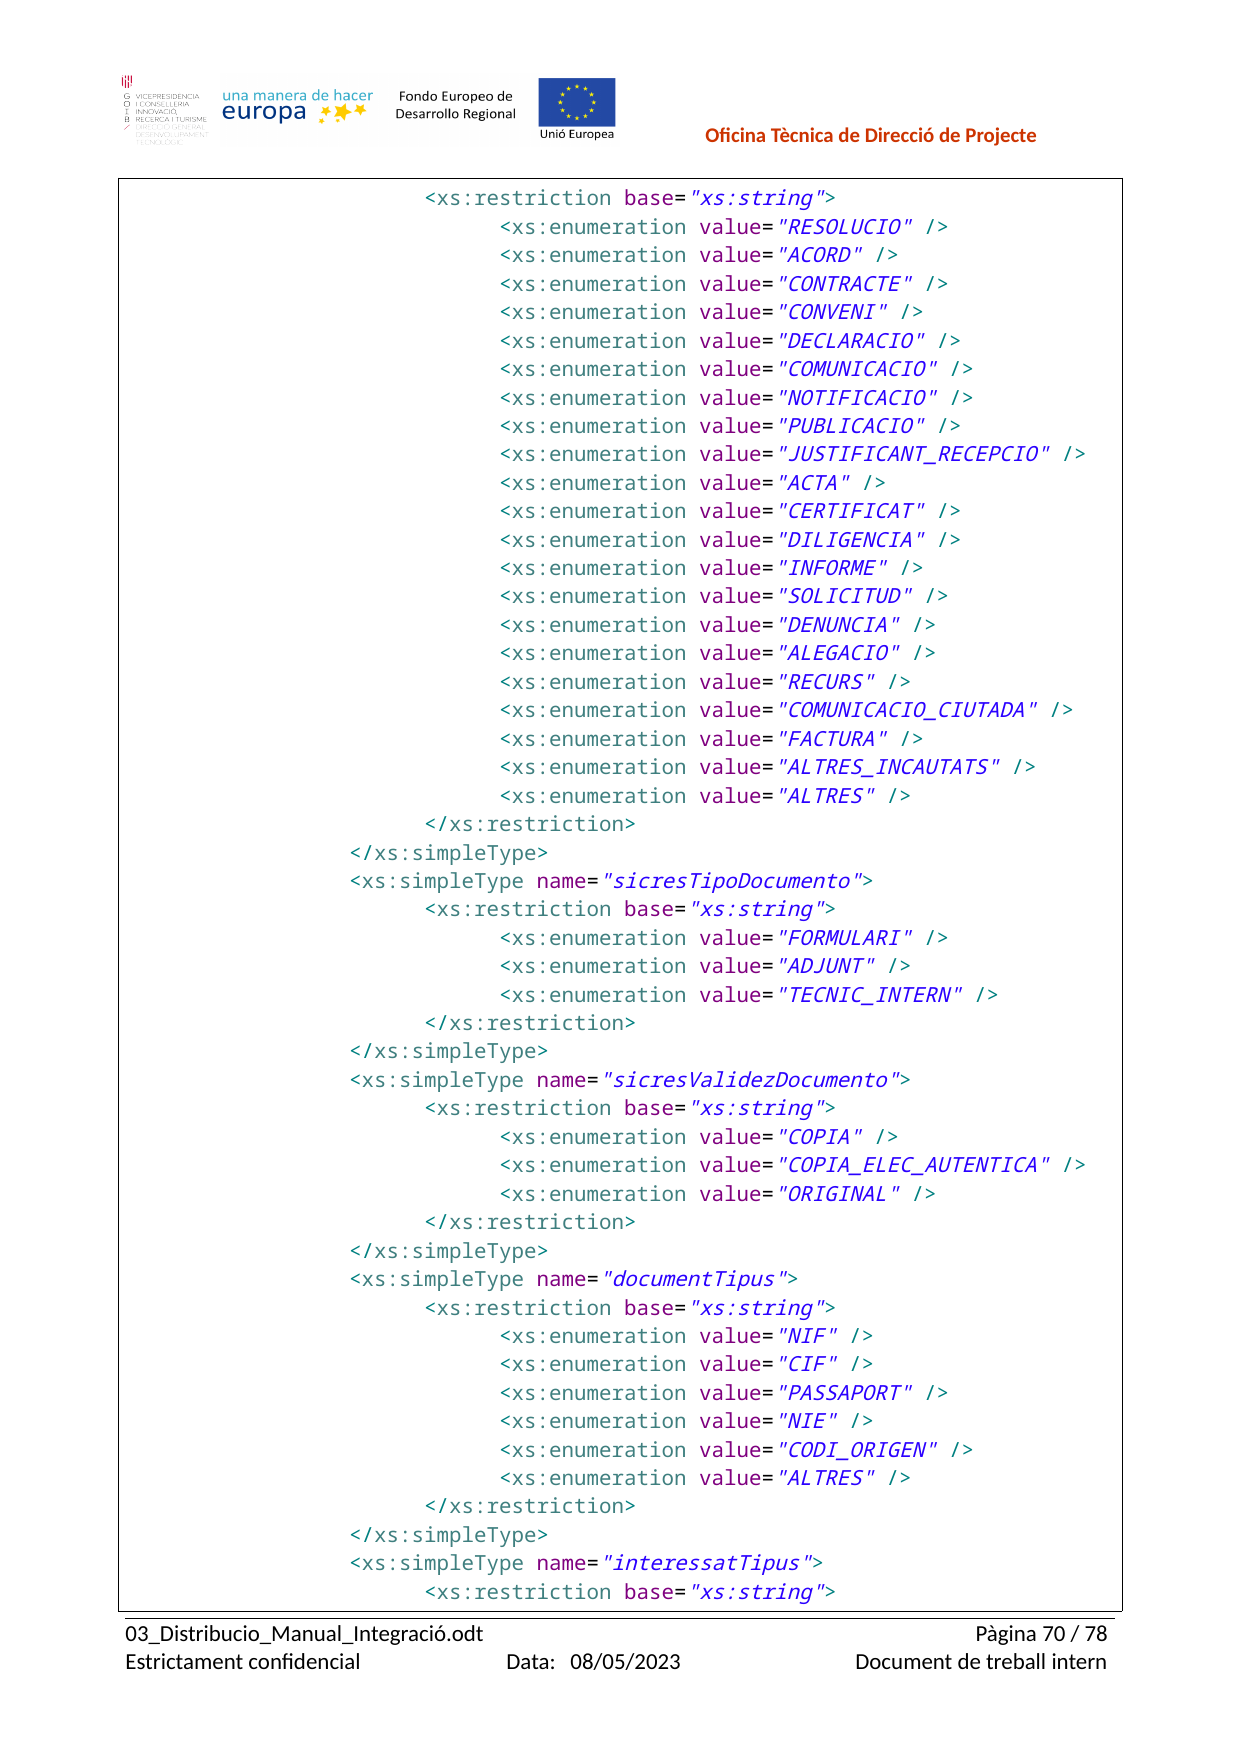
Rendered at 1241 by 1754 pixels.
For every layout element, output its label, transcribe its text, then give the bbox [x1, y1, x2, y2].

picture [219, 73, 621, 147]
picture [118, 73, 213, 147]
table_header <xs:restriction base="xs:string"> <xs:enumeration value="RESOLUCIO" /> <xs:enumeration value="ACORD" /> <xs:enumeration value="CONTRACTE" /> <xs:enumeration value="CONVENI" /> <xs:enumeration value="DECLARACIO" /> <xs:enumeration value="COMUNICACIO" /> <xs:enumeration value="NOTIFICACIO" /> <xs:enumeration value="PUBLICACIO" /> <xs:enumeration value="JUSTIFICANT_RECEPCIO" /> <xs:enumeration value="ACTA" /> <xs:enumeration value="CERTIFICAT" /> <xs:enumeration value="DILIGENCIA" /> <xs:enumeration value="INFORME" /> <xs:enumeration value="SOLICITUD" /> <xs:enumeration value="DENUNCIA" /> <xs:enumeration value="ALEGACIO" /> <xs:enumeration value="RECURS" /> <xs:enumeration value="COMUNICACIO_CIUTADA" /> <xs:enumeration value="FACTURA" /> <xs:enumeration value="ALTRES_INCAUTATS" /> <xs:enumeration value="ALTRES" /> </xs:restriction> </xs:simpleType> <xs:simpleType name="sicresTipoDocumento"> <xs:restriction base="xs:string"> <xs:enumeration value="FORMULARI" /> <xs:enumeration value="ADJUNT" /> <xs:enumeration value="TECNIC_INTERN" /> </xs:restriction> </xs:simpleType> <xs:simpleType name="sicresValidezDocumento"> <xs:restriction base="xs:string"> <xs:enumeration value="COPIA" /> <xs:enumeration value="COPIA_ELEC_AUTENTICA" /> <xs:enumeration value="ORIGINAL" /> </xs:restriction> </xs:simpleType> <xs:simpleType name="documentTipus"> <xs:restriction base="xs:string"> <xs:enumeration value="NIF" /> <xs:enumeration value="CIF" /> <xs:enumeration value="PASSAPORT" /> <xs:enumeration value="NIE" /> <xs:enumeration value="CODI_ORIGEN" /> <xs:enumeration value="ALTRES" /> </xs:restriction> </xs:simpleType> <xs:simpleType name="interessatTipus"> <xs:restriction base="xs:string"> [119, 179, 1122, 1611]
